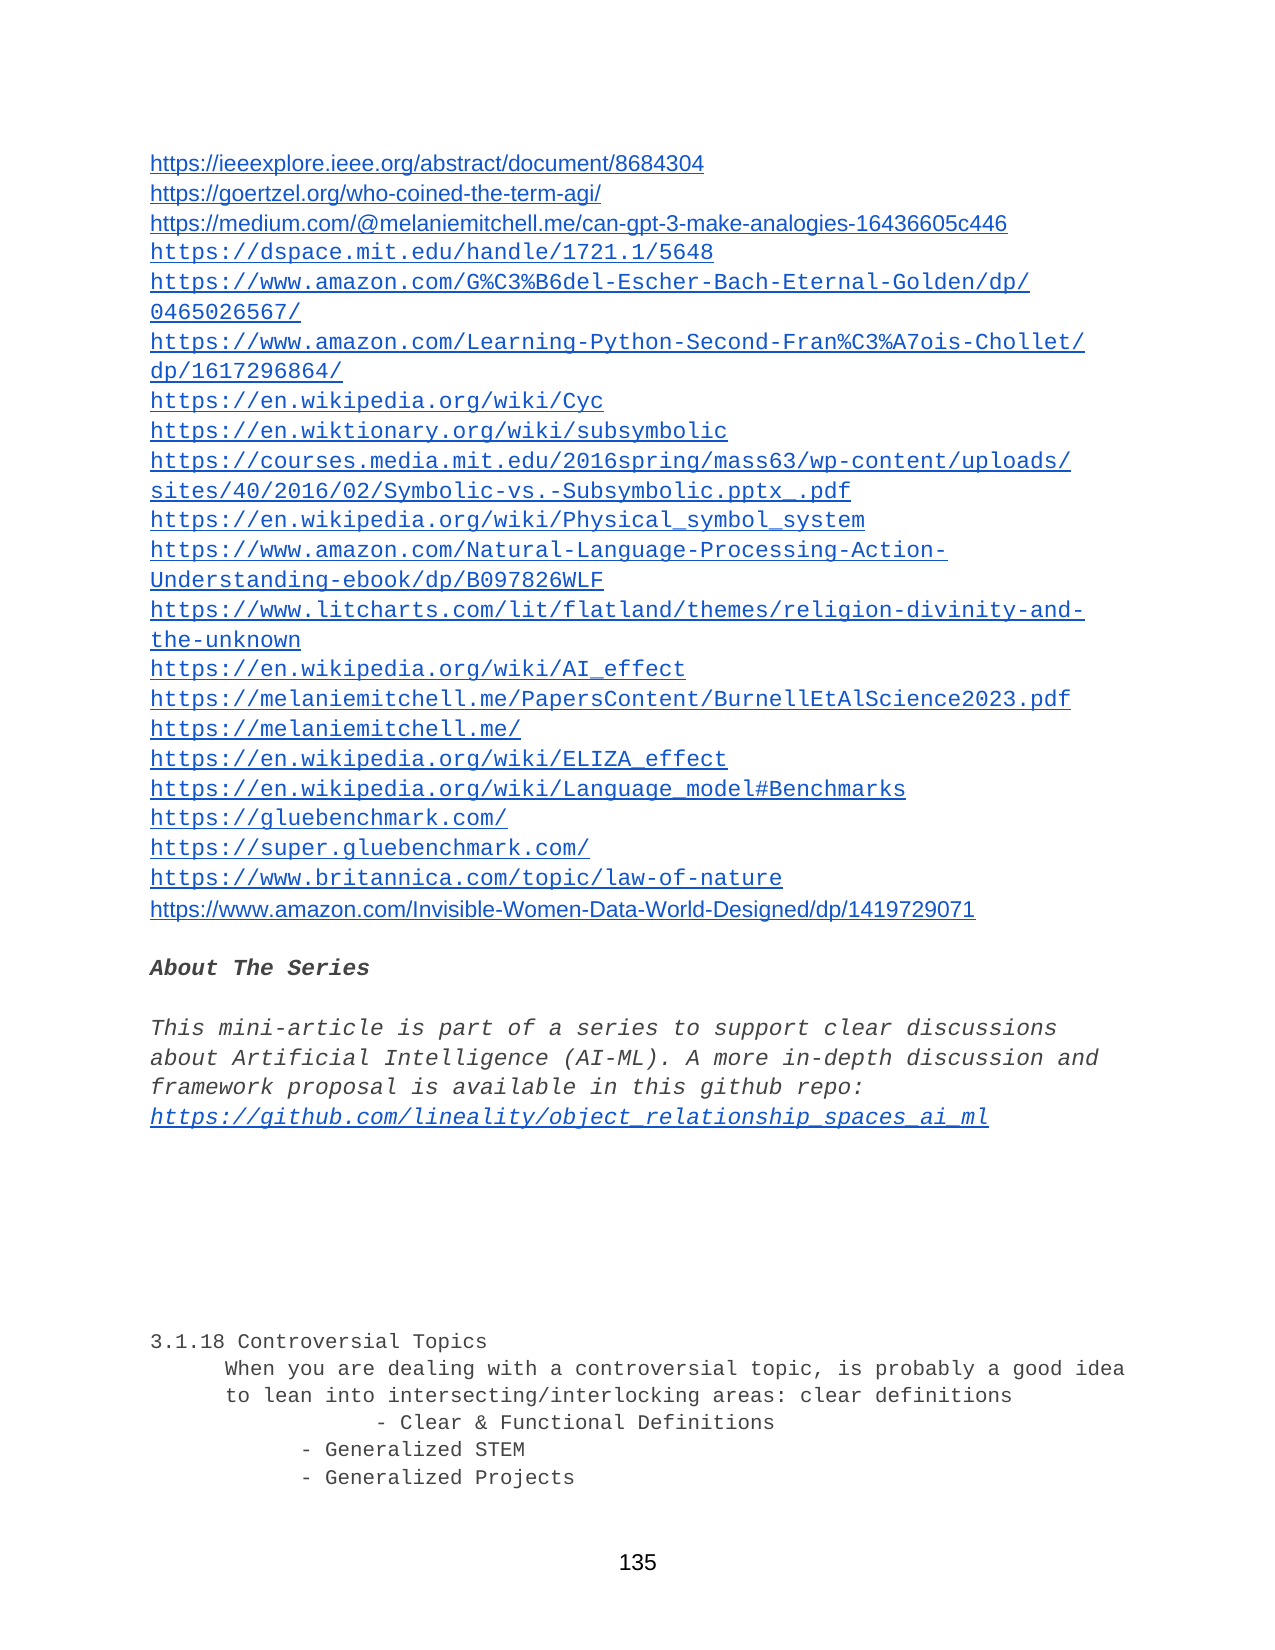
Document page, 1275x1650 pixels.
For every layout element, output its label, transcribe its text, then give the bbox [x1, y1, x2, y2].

text - Generalized STEM [150, 1439, 1125, 1463]
text When you are dealing with a controversial topic, is probably a good idea to lean into intersecting/interlocking areas: clear definitions [225, 1358, 1125, 1409]
text https://goertzel.org/who-coined-the-term-agi/ [150, 180, 1125, 207]
text https://medium.com/@melaniemitchell.me/can-gpt-3-make-analogies-16436605c446 [150, 210, 1125, 237]
text About The Series [150, 956, 1125, 982]
text - Generalized Projects [150, 1467, 1125, 1490]
text https://en.wiktionary.org/wiki/subsymbolic [150, 419, 1125, 445]
text https://www.litcharts.com/lit/flatland/themes/religion-divinity-and-the-unknown [150, 598, 1125, 654]
text https://ieeexplore.ieee.org/abstract/document/8684304 [150, 150, 1125, 176]
text https://www.britannica.com/topic/law-of-nature [150, 866, 1125, 892]
text https://melaniemitchell.me/PapersContent/BurnellEtAlScience2023.pdf [150, 687, 1125, 713]
text https://courses.media.mit.edu/2016spring/mass63/wp-content/uploads/sites/40/2016/02/Symbolic-vs.-Subsymbolic.pptx_.pdf [150, 449, 1125, 505]
text https://en.wikipedia.org/wiki/Physical_symbol_system [150, 509, 1125, 535]
text https://en.wikipedia.org/wiki/Language_model#Benchmarks [150, 777, 1125, 803]
text https://www.amazon.com/Learning-Python-Second-Fran%C3%A7ois-Chollet/dp/1617296864/ [150, 330, 1125, 386]
text https://super.gluebenchmark.com/ [150, 836, 1125, 862]
text https://www.amazon.com/Invisible-Women-Data-World-Designed/dp/1419729071 [150, 896, 1125, 922]
text https://github.com/lineality/object_relationship_spaces_ai_ml [150, 1105, 1125, 1131]
text https://en.wikipedia.org/wiki/Cyc [150, 389, 1125, 416]
text https://www.amazon.com/Natural-Language-Processing-Action-Understanding-ebook/dp/B097826WLF [150, 538, 1125, 594]
text https://en.wikipedia.org/wiki/ELIZA_effect [150, 747, 1125, 773]
text https://melaniemitchell.me/ [150, 717, 1125, 743]
text https://www.amazon.com/G%C3%B6del-Escher-Bach-Eternal-Golden/dp/0465026567/ [150, 270, 1125, 326]
text This mini-article is part of a series to support clear discussions about Artificial Intelligence (AI-ML). A more in-depth discussion and framework proposal is available in this github repo: [150, 1016, 1125, 1102]
text https://en.wikipedia.org/wiki/AI_effect [150, 658, 1125, 684]
text https://gluebenchmark.com/ [150, 807, 1125, 833]
text 3.1.18 Controversial Topics [150, 1331, 1125, 1354]
text - Clear & Functional Definitions [150, 1412, 1125, 1436]
text https://dspace.mit.edu/handle/1721.1/5648 [150, 241, 1125, 267]
